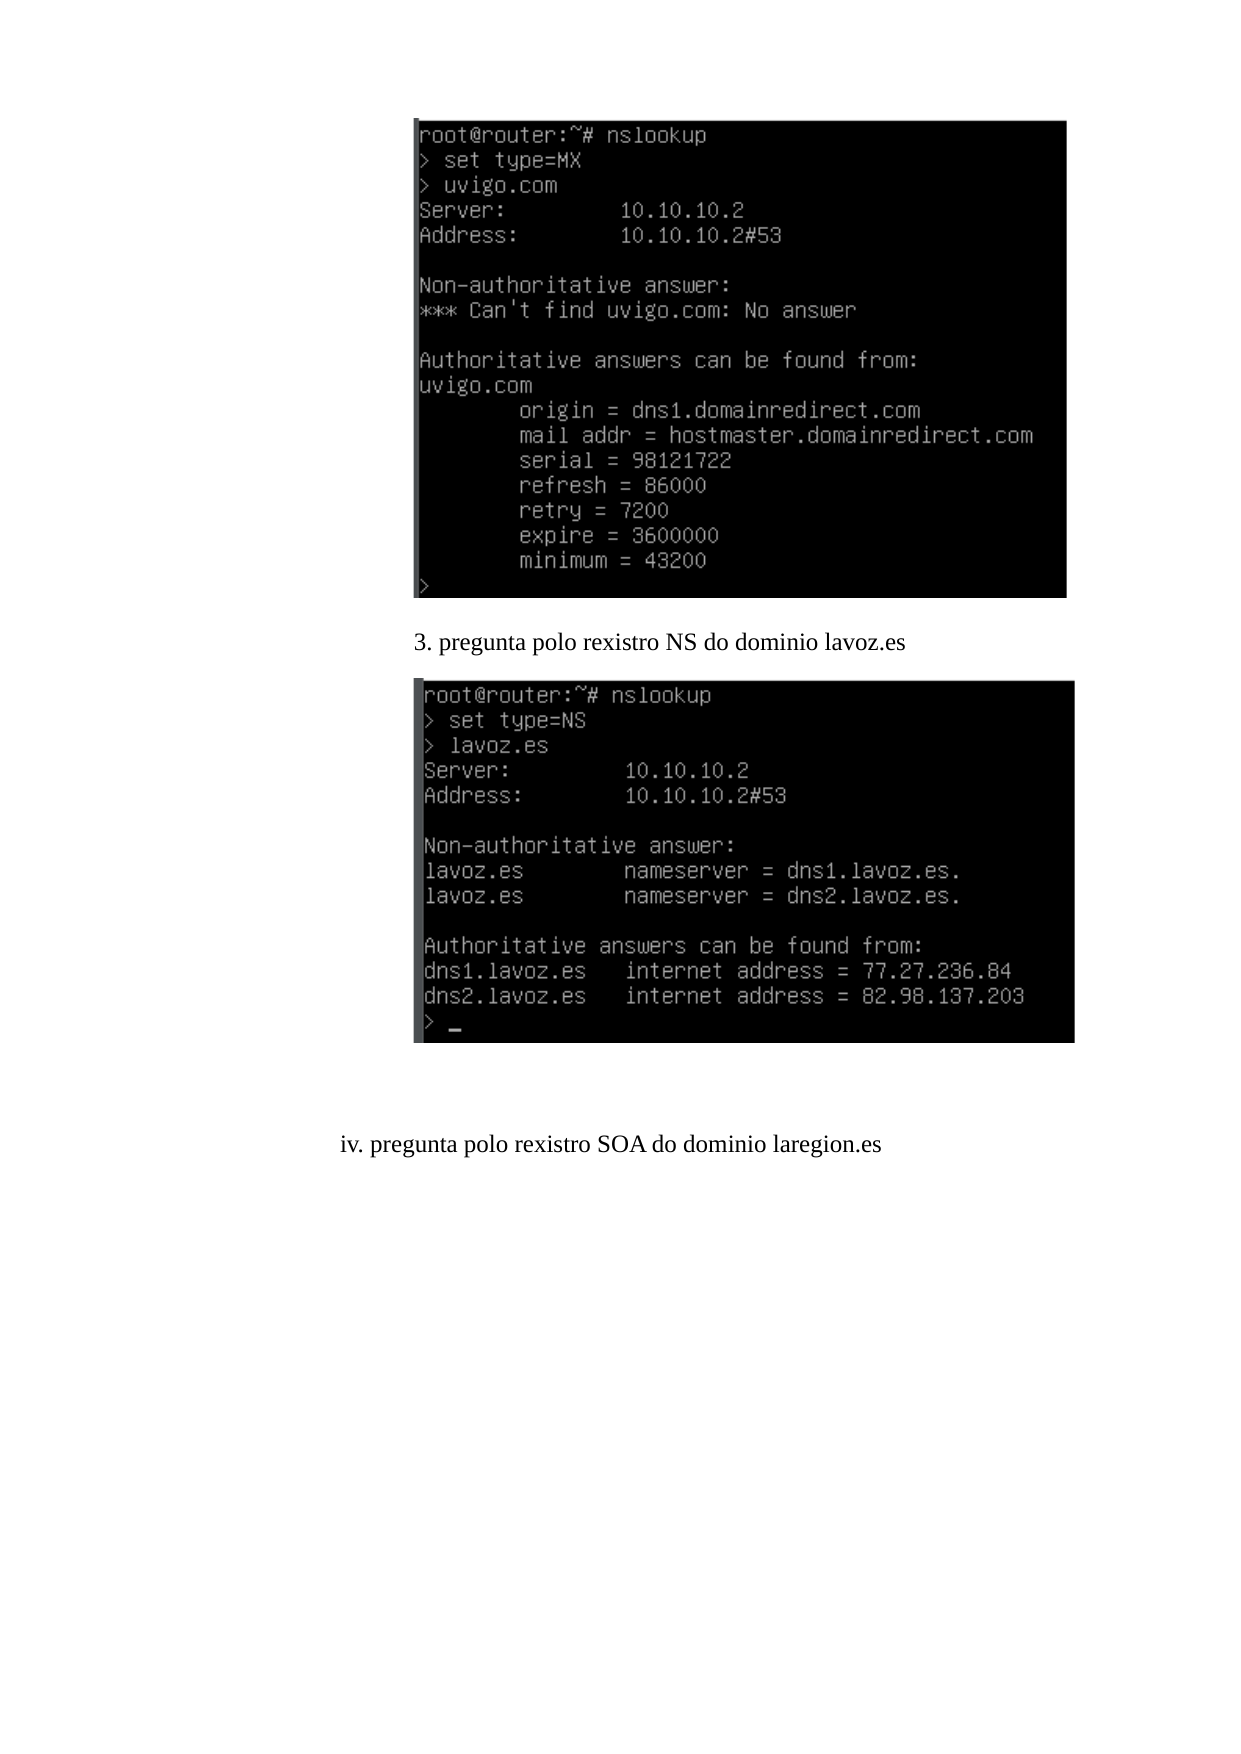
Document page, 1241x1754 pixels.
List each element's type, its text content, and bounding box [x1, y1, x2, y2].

text iv. pregunta polo rexistro SOA do dominio laregion.es [340, 1129, 1122, 1158]
text 3. pregunta polo rexistro NS do dominio lavoz.es [340, 627, 1122, 655]
